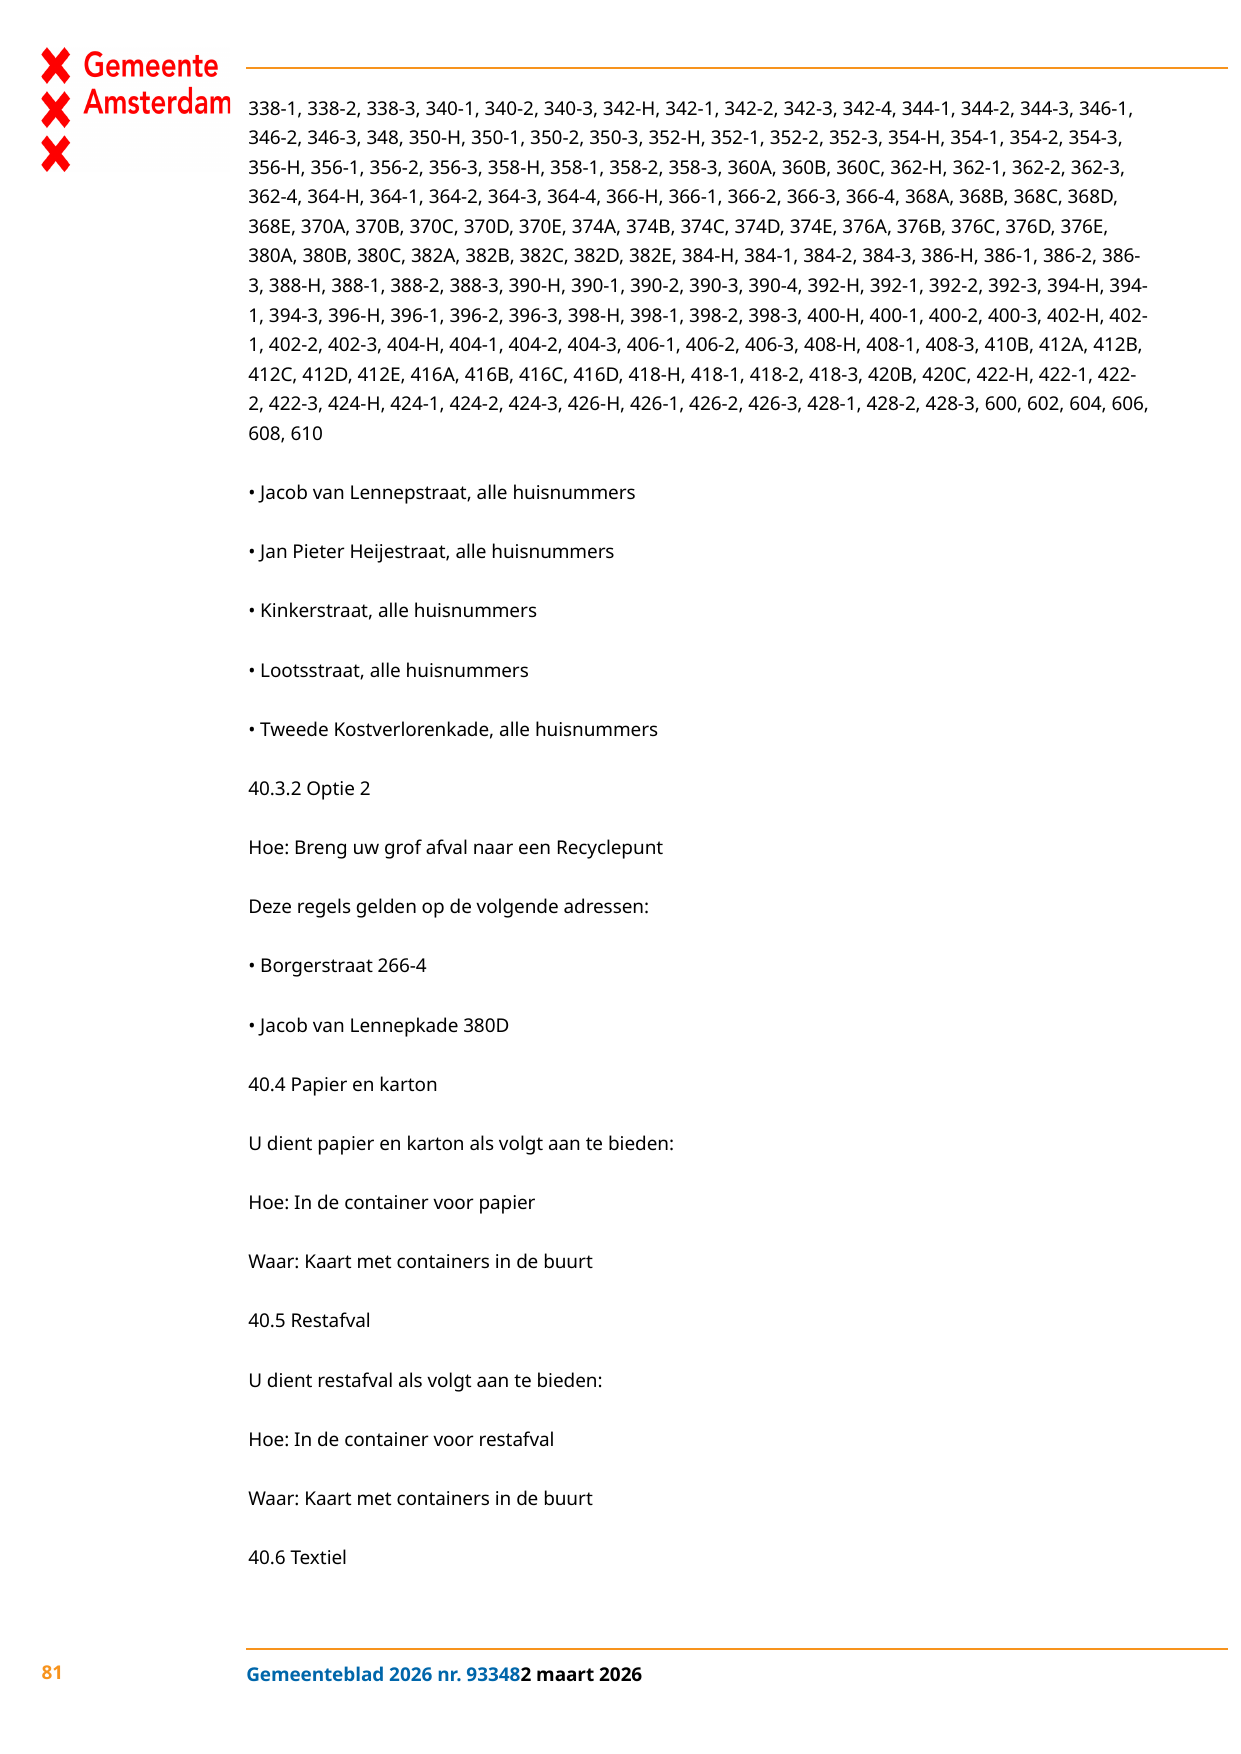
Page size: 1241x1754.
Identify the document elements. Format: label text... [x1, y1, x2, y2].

text Waar: Kaart met containers in de buurt [248, 1485, 1152, 1511]
text • Tweede Kostverlorenkade, alle huisnummers [248, 716, 1152, 742]
text Hoe: In de container voor restafval [248, 1426, 1152, 1452]
text • Kinkerstraat, alle huisnummers [248, 598, 1152, 623]
text 40.3.2 Optie 2 [248, 775, 1152, 801]
text U dient papier en karton als volgt aan te bieden: [248, 1130, 1152, 1156]
text • Jacob van Lennepstraat, alle huisnummers [248, 479, 1152, 505]
picture [41, 47, 231, 172]
text Hoe: In de container voor papier [248, 1189, 1152, 1215]
text 338-1, 338-2, 338-3, 340-1, 340-2, 340-3, 342-H, 342-1, 342-2, 342-3, 342-4, 344-1, 344-2, 344-3, 346-1, 346-2, 346-3, 348, 350-H, 350-1, 350-2, 350-3, 352-H, 352-1, 352-2, 352-3, 354-H, 354-1, 354-2, 354-3, 356-H, 356-1, 356-2, 356-3, 358-H, 358-1, 358-2, 358-3, 360A, 360B, 360C, 362-H, 362-1, 362-2, 362-3, 362-4, 364-H, 364-1, 364-2, 364-3, 364-4, 366-H, 366-1, 366-2, 366-3, 366-4, 368A, 368B, 368C, 368D, 368E, 370A, 370B, 370C, 370D, 370E, 374A, 374B, 374C, 374D, 374E, 376A, 376B, 376C, 376D, 376E, 380A, 380B, 380C, 382A, 382B, 382C, 382D, 382E, 384-H, 384-1, 384-2, 384-3, 386-H, 386-1, 386-2, 386-3, 388-H, 388-1, 388-2, 388-3, 390-H, 390-1, 390-2, 390-3, 390-4, 392-H, 392-1, 392-2, 392-3, 394-H, 394-1, 394-3, 396-H, 396-1, 396-2, 396-3, 398-H, 398-1, 398-2, 398-3, 400-H, 400-1, 400-2, 400-3, 402-H, 402-1, 402-2, 402-3, 404-H, 404-1, 404-2, 404-3, 406-1, 406-2, 406-3, 408-H, 408-1, 408-3, 410B, 412A, 412B, 412C, 412D, 412E, 416A, 416B, 416C, 416D, 418-H, 418-1, 418-2, 418-3, 420B, 420C, 422-H, 422-1, 422-2, 422-3, 424-H, 424-1, 424-2, 424-3, 426-H, 426-1, 426-2, 426-3, 428-1, 428-2, 428-3, 600, 602, 604, 606, 608, 610 [248, 95, 1152, 446]
text 40.5 Restafval [248, 1308, 1152, 1333]
text U dient restafval als volgt aan te bieden: [248, 1367, 1152, 1393]
text • Lootsstraat, alle huisnummers [248, 657, 1152, 683]
text • Borgerstraat 266-4 [248, 953, 1152, 978]
text Deze regels gelden op de volgende adressen: [248, 893, 1152, 919]
text • Jacob van Lennepkade 380D [248, 1012, 1152, 1038]
text Hoe: Breng uw grof afval naar een Recyclepunt [248, 834, 1152, 860]
text 40.6 Textiel [248, 1544, 1152, 1570]
text 40.4 Papier en karton [248, 1071, 1152, 1097]
text • Jan Pieter Heijestraat, alle huisnummers [248, 538, 1152, 564]
text Waar: Kaart met containers in de buurt [248, 1248, 1152, 1274]
